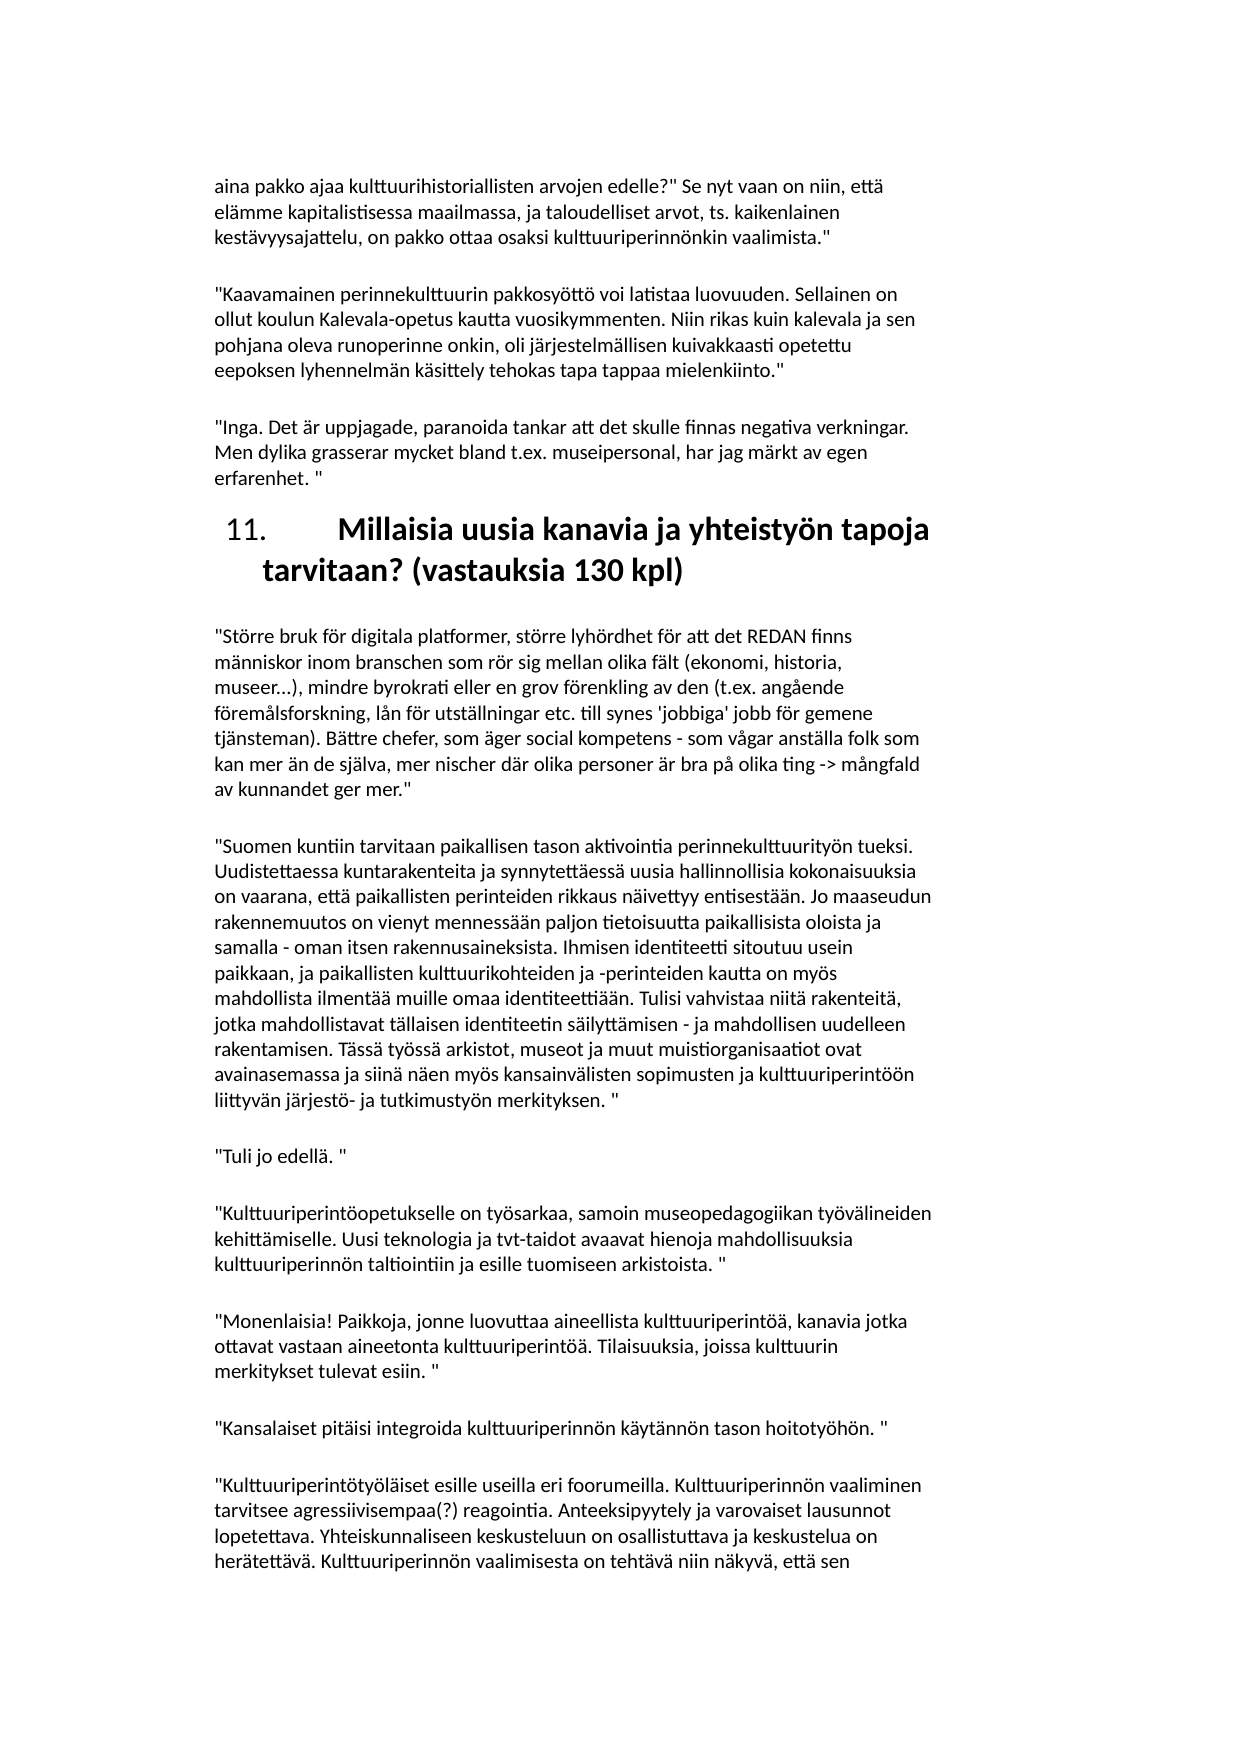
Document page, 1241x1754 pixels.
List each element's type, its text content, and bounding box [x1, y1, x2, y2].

table_cell "Inga. Det är uppjagade, paranoida tankar att det skulle finnas negativa verkningar. Men dylika grasserar mycket bland t.ex. museipersonal, har jag märkt av egen erfarenhet. " [214, 390, 952, 498]
table_cell "Kulttuuriperintöopetukselle on työsarkaa, samoin museopedagogiikan työvälineiden kehittämiselle. Uusi teknologia ja tvt-taidot avaavat hienoja mahdollisuuksia kulttuuriperinnön taltiointiin ja esille tuomiseen arkistoista. " [214, 1177, 952, 1284]
table_header "Större bruk för digitala platformer, större lyhördhet för att det REDAN finns människor inom branschen som rör sig mellan olika fält (ekonomi, historia, museer...), mindre byrokrati eller en grov förenkling av den (t.ex. angående föremålsforskning, lån för utställningar etc. till synes 'jobbiga' jobb för gemene tjänsteman). Bättre chefer, som äger social kompetens - som vågar anställa folk som kan mer än de själva, mer nischer där olika personer är bra på olika ting -> mångfald av kunnandet ger mer." [214, 600, 952, 809]
table_cell "Tuli jo edellä. " [214, 1120, 952, 1177]
table_cell "Kaavamainen perinnekulttuurin pakkosyöttö voi latistaa luovuuden. Sellainen on ollut koulun Kalevala-opetus kautta vuosikymmenten. Niin rikas kuin kalevala ja sen pohjana oleva runoperinne onkin, oli järjestelmällisen kuivakkaasti opetettu eepoksen lyhennelmän käsittely tehokas tapa tappaa mielenkiinto." [214, 258, 952, 390]
table_cell aina pakko ajaa kulttuurihistoriallisten arvojen edelle?" Se nyt vaan on niin, että elämme kapitalistisessa maailmassa, ja taloudelliset arvot, ts. kaikenlainen kestävyysajattelu, on pakko ottaa osaksi kulttuuriperinnönkin vaalimista." [214, 150, 952, 257]
table_cell "Suomen kuntiin tarvitaan paikallisen tason aktivointia perinnekulttuurityön tueksi. Uudistettaessa kuntarakenteita ja synnytettäessä uusia hallinnollisia kokonaisuuksia on vaarana, että paikallisten perinteiden rikkaus näivettyy entisestään. Jo maaseudun rakennemuutos on vienyt mennessään paljon tietoisuutta paikallisista oloista ja samalla - oman itsen rakennusaineksista. Ihmisen identiteetti sitoutuu usein paikkaan, ja paikallisten kulttuurikohteiden ja -perinteiden kautta on myös mahdollista ilmentää muille omaa identiteettiään. Tulisi vahvistaa niitä rakenteitä, jotka mahdollistavat tällaisen identiteetin säilyttämisen - ja mahdollisen uudelleen rakentamisen. Tässä työssä arkistot, museot ja muut muistiorganisaatiot ovat avainasemassa ja siinä näen myös kansainvälisten sopimusten ja kulttuuriperintöön liittyvän järjestö- ja tutkimustyön merkityksen. " [214, 809, 952, 1120]
subtitle Millaisia uusia kanavia ja yhteistyön tapoja tarvitaan? (vastauksia 130 kpl) [225, 508, 1053, 590]
table_cell "Monenlaisia! Paikkoja, jonne luovuttaa aineellista kulttuuriperintöä, kanavia jotka ottavat vastaan aineetonta kulttuuriperintöä. Tilaisuuksia, joissa kulttuurin merkitykset tulevat esiin. " [214, 1284, 952, 1392]
table_cell "Kulttuuriperintötyöläiset esille useilla eri foorumeilla. Kulttuuriperinnön vaaliminen tarvitsee agressiivisempaa(?) reagointia. Anteeksipyytely ja varovaiset lausunnot lopetettava. Yhteiskunnaliseen keskusteluun on osallistuttava ja keskustelua on herätettävä. Kulttuuriperinnön vaalimisesta on tehtävä niin näkyvä, että sen [214, 1449, 952, 1581]
table_cell "Kansalaiset pitäisi integroida kulttuuriperinnön käytännön tason hoitotyöhön. " [214, 1392, 952, 1448]
